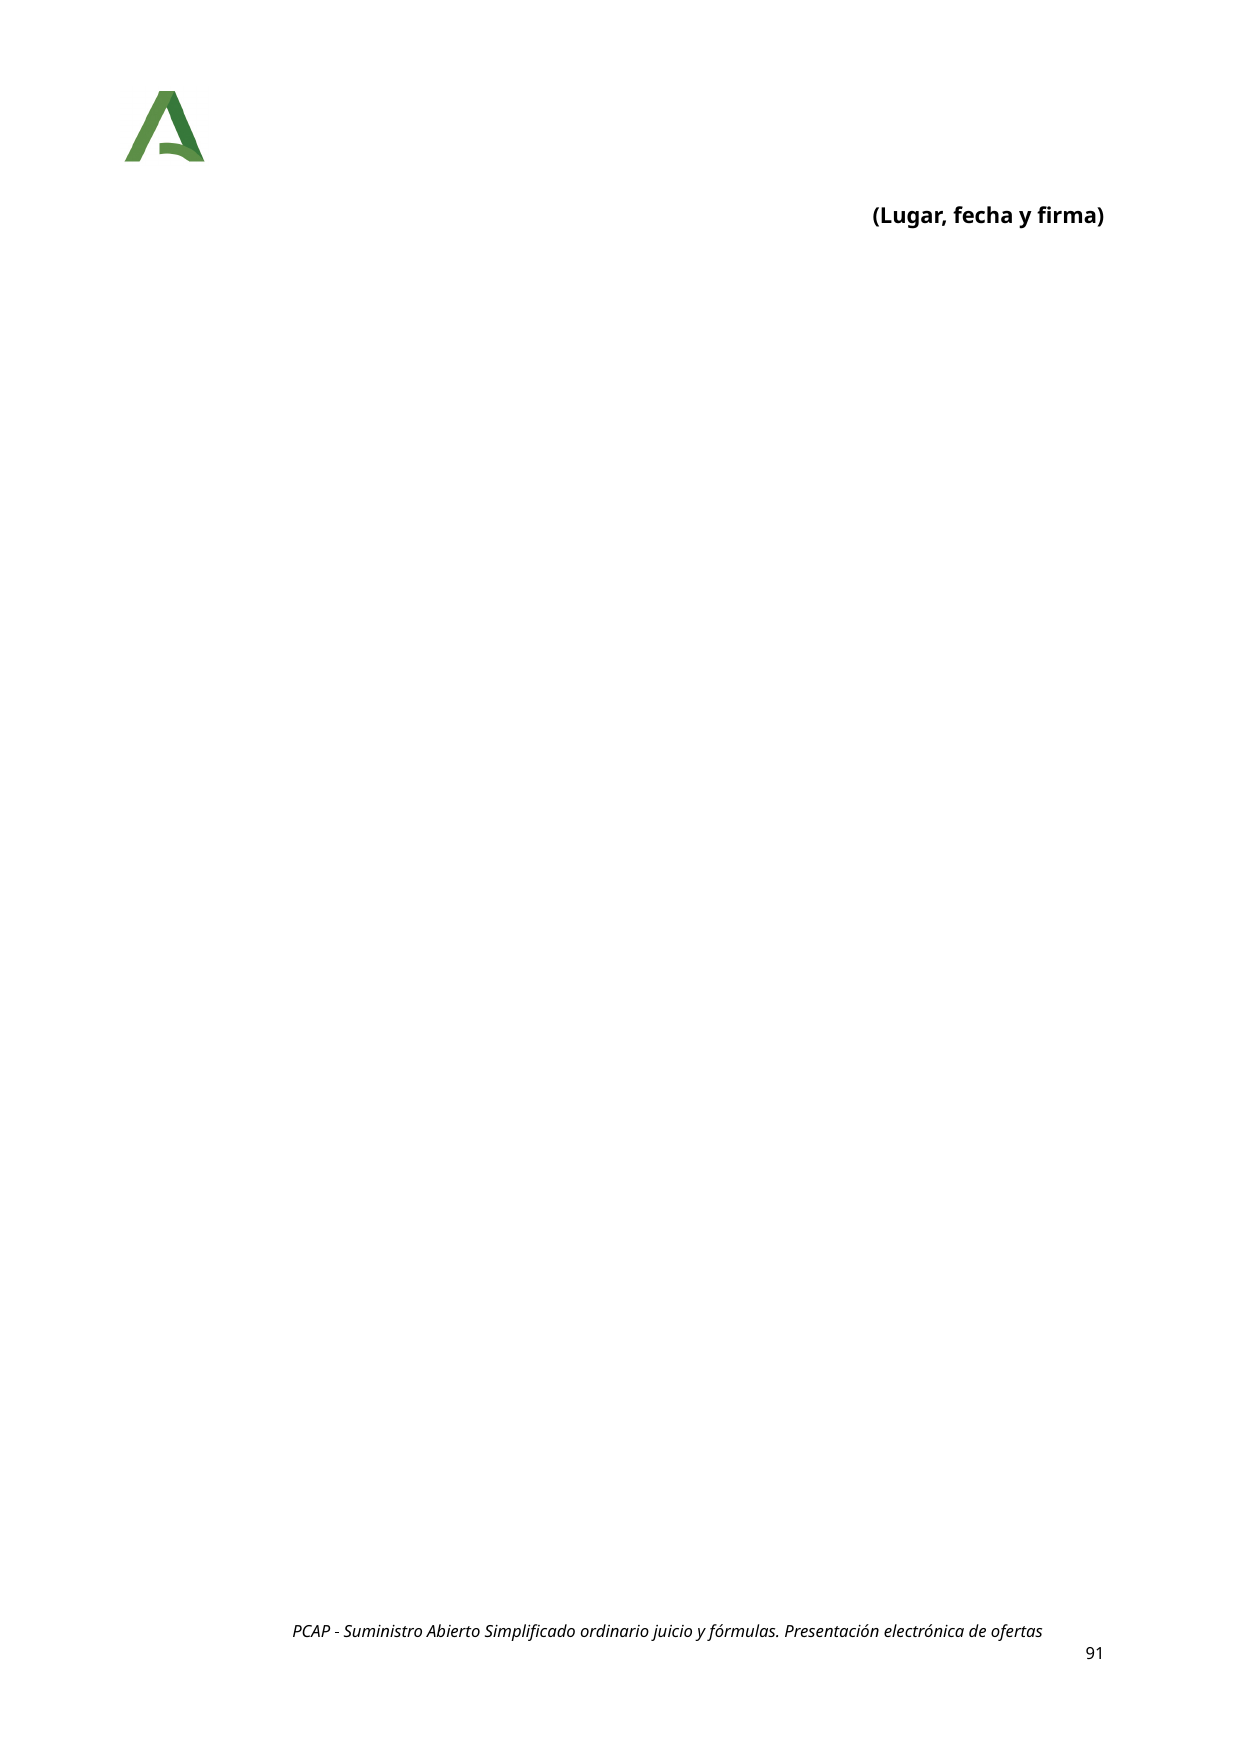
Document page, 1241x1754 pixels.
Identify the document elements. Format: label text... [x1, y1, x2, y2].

picture [120, 86, 209, 166]
text (Lugar, fecha y firma) [129, 200, 1104, 230]
